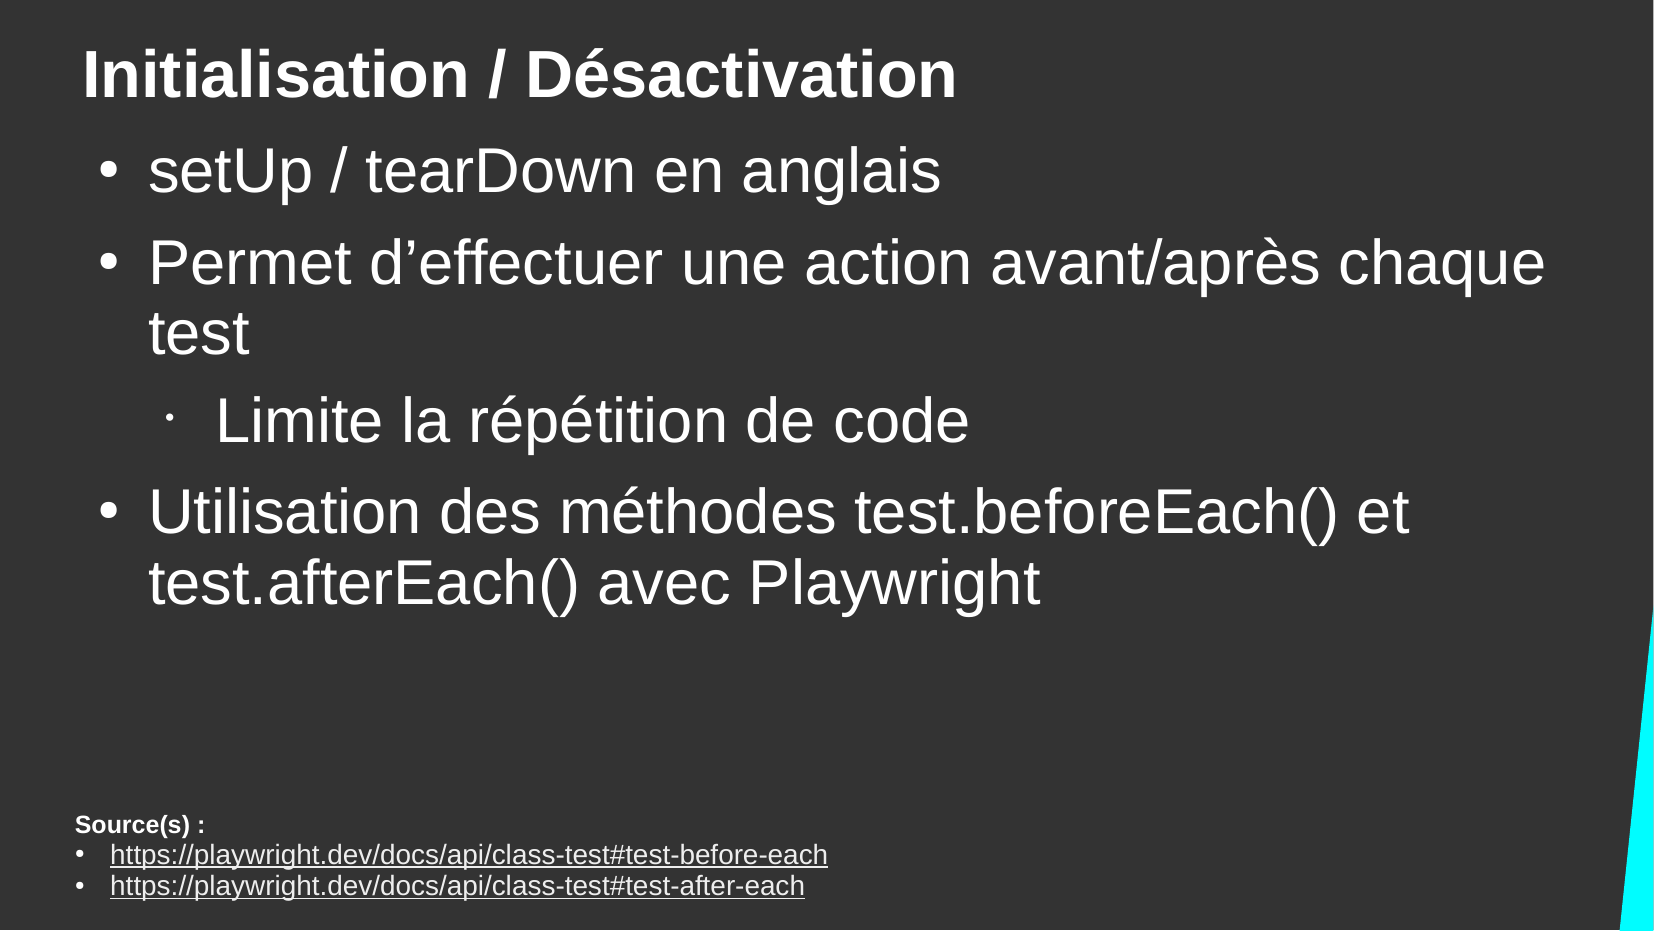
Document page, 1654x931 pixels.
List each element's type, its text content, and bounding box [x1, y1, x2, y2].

title Initialisation / Désactivation [82, 37, 1004, 119]
text_box Source(s) : https://playwright.dev/docs/api/class-test#test-before-each https://playwright.dev/docs/api/class-test#test-after-each [60, 803, 1546, 910]
text_box [1619, 600, 1654, 931]
list setUp / tearDown en anglais Permet d’effectuer une action avant/après chaque test Limite la répétition de code Utilisation des méthodes test.beforeEach() et test.afterEach() avec Playwright [80, 135, 1625, 621]
